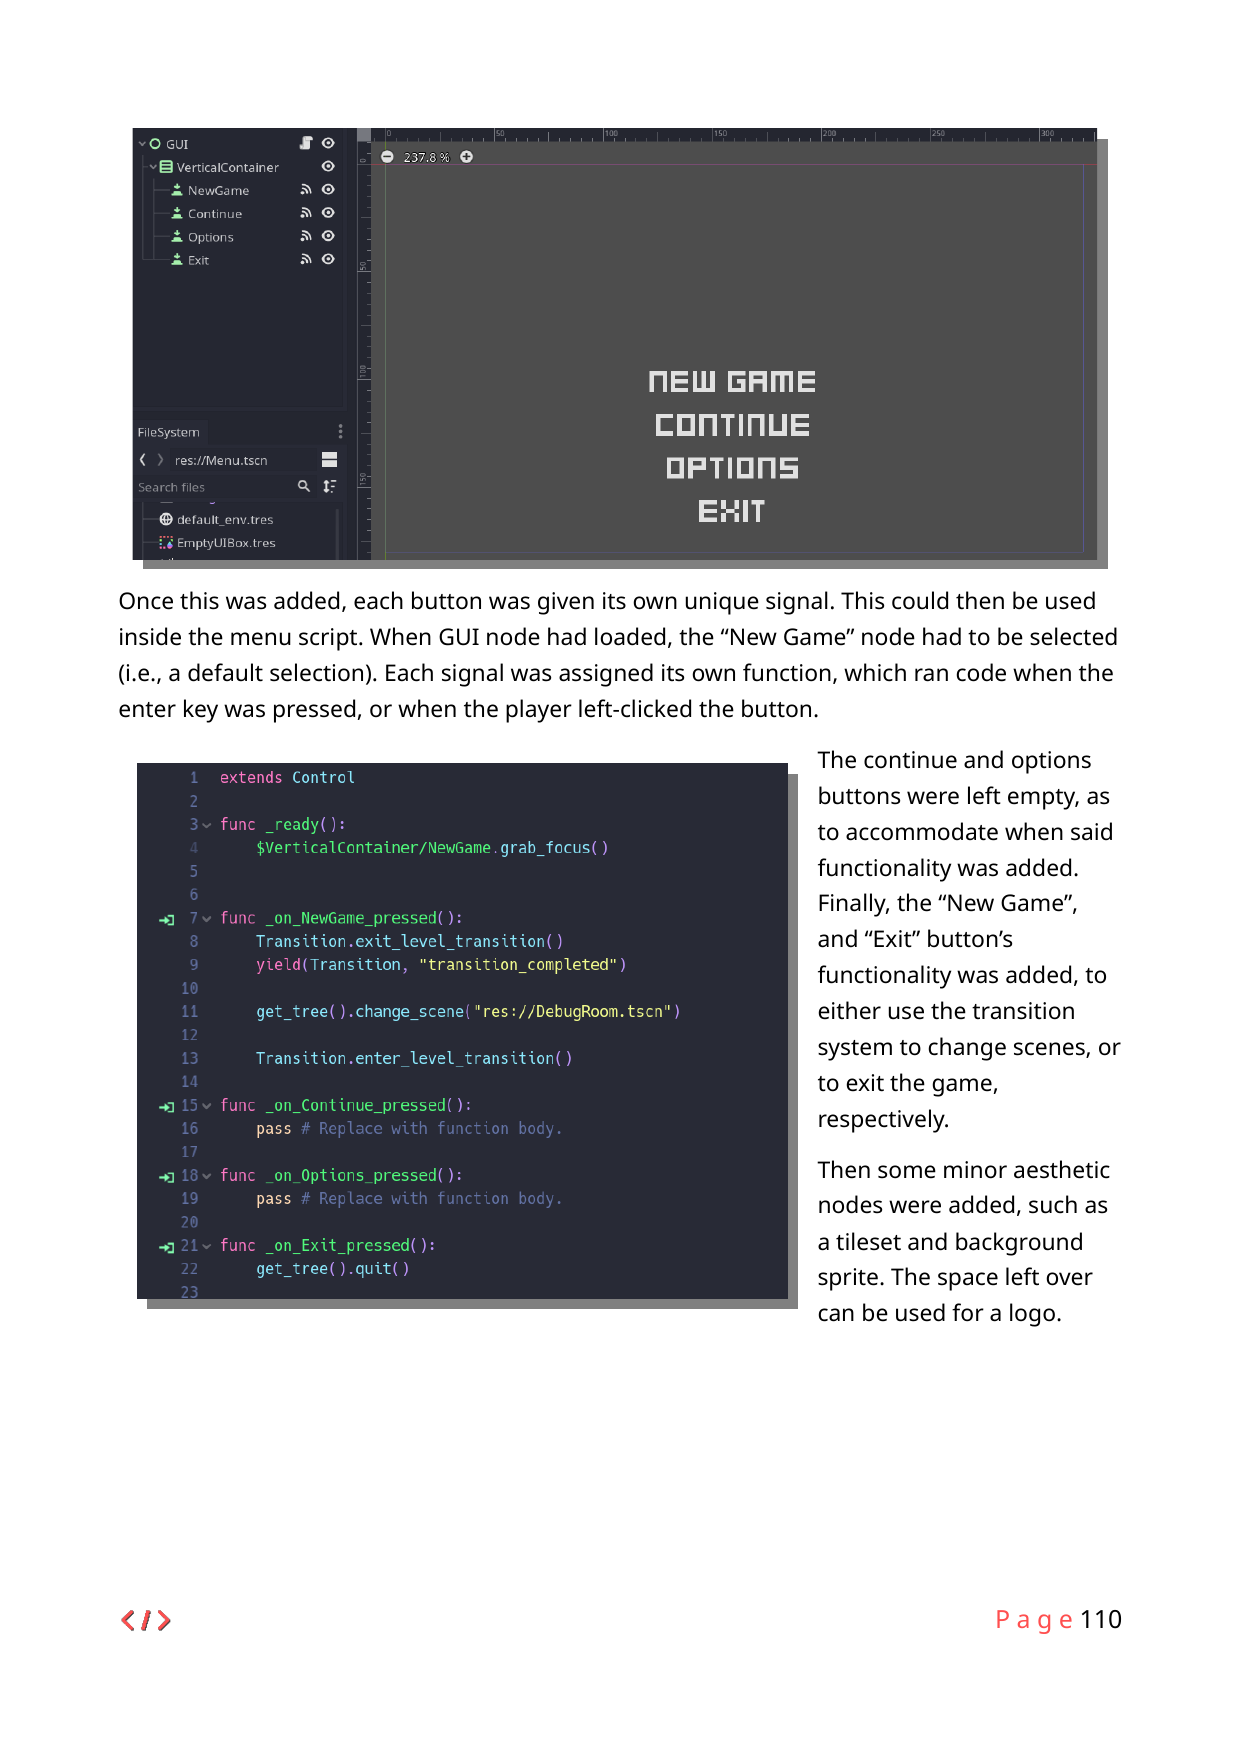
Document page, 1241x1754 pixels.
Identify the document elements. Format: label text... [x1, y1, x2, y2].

text Once this was added, each button was given its own unique signal. This could then be used inside the menu script. When GUI node had loaded, the “New Game” node had to be selected (i.e., a default selection). Each signal was assigned its own function, which ran code when the enter key was pressed, or when the player left-clicked the button. [118, 118, 1122, 724]
picture [137, 763, 788, 1299]
text The continue and options buttons were left empty, as to accommodate when said functionality was added. Finally, the “New Game”, and “Exit” button’s functionality was added, to either use the transition system to change scenes, or to exit the game, respectively. [118, 744, 1122, 1134]
text Then some minor aesthetic nodes were added, such as a tileset and background sprite. The space left over can be used for a logo. [118, 1153, 1122, 1328]
picture [132, 128, 1098, 560]
picture [116, 1591, 175, 1649]
